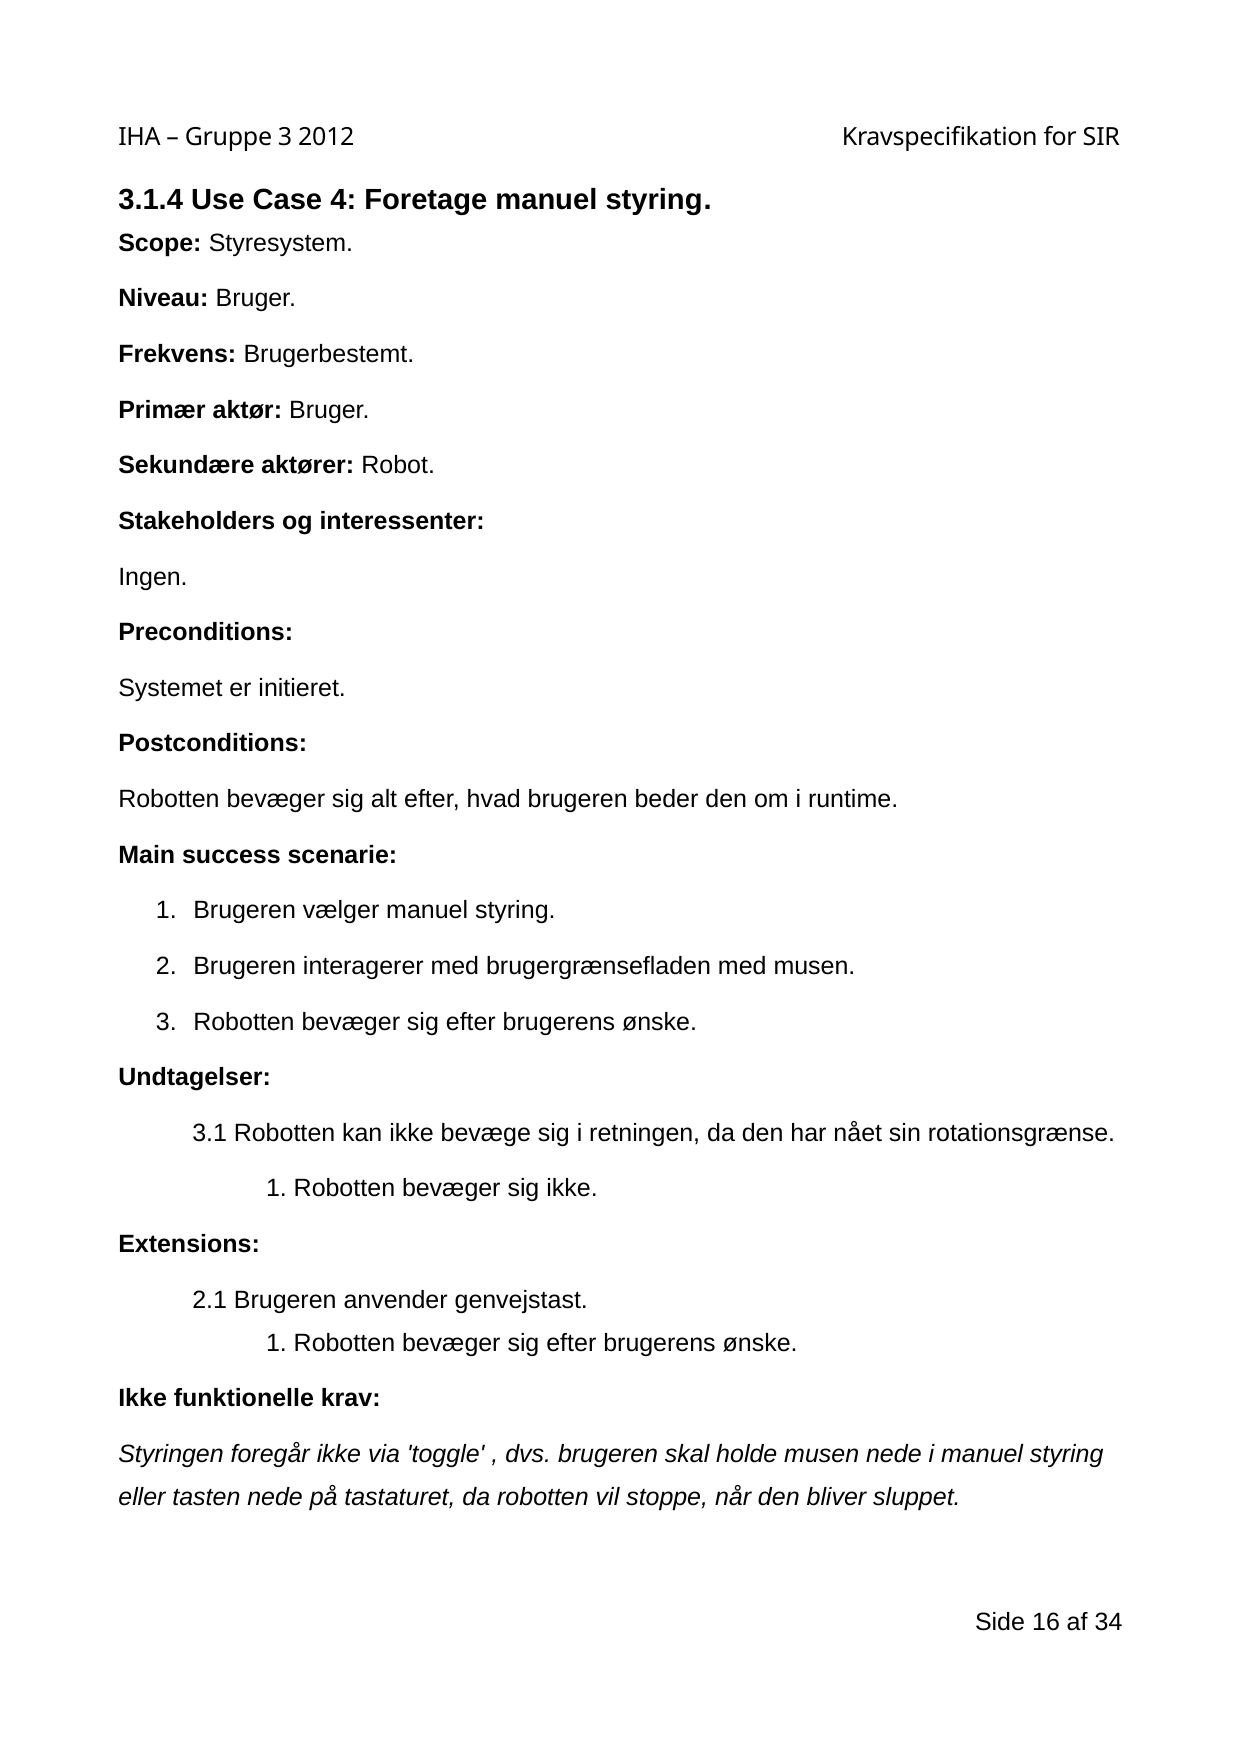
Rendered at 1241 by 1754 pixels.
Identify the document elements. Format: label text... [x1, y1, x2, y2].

text Systemet er initieret. [118, 673, 1122, 701]
text Sekundære aktører: Robot. [118, 450, 1122, 479]
text 2.1 Brugeren anvender genvejstast. 1. Robotten bevæger sig efter brugerens ønske. [118, 1284, 1122, 1356]
text Extensions: [118, 1229, 1122, 1258]
text Main success scenarie: [118, 839, 1122, 868]
list Brugeren interagerer med brugergrænsefladen med musen. [156, 951, 1122, 979]
text Ikke funktionelle krav: [118, 1383, 1122, 1412]
text Niveau: Bruger. [118, 283, 1122, 312]
text Ingen. [118, 561, 1122, 590]
text Stakeholders og interessenter: [118, 506, 1122, 534]
list Robotten bevæger sig efter brugerens ønske. [156, 1006, 1122, 1035]
text 3.1 Robotten kan ikke bevæge sig i retningen, da den har nået sin rotationsgrænse. [192, 1118, 1122, 1146]
subtitle 3.1.4 Use Case 4: Foretage manuel styring. [118, 182, 1122, 215]
text Robotten bevæger sig alt efter, hvad brugeren beder den om i runtime. [118, 784, 1122, 813]
text 1. Robotten bevæger sig ikke. [192, 1173, 1122, 1202]
text Postconditions: [118, 728, 1122, 757]
text Preconditions: [118, 617, 1122, 646]
list Brugeren vælger manuel styring. [156, 895, 1122, 924]
text Primær aktør: Bruger. [118, 394, 1122, 423]
text Scope: Styresystem. [118, 228, 1122, 256]
text Frekvens: Brugerbestemt. [118, 339, 1122, 368]
text Styringen foregår ikke via 'toggle' , dvs. brugeren skal holde musen nede i manuel styring eller tasten nede på tastaturet, da robotten vil stoppe, når den bliver sluppet. [118, 1439, 1122, 1511]
text Undtagelser: [118, 1062, 1122, 1091]
